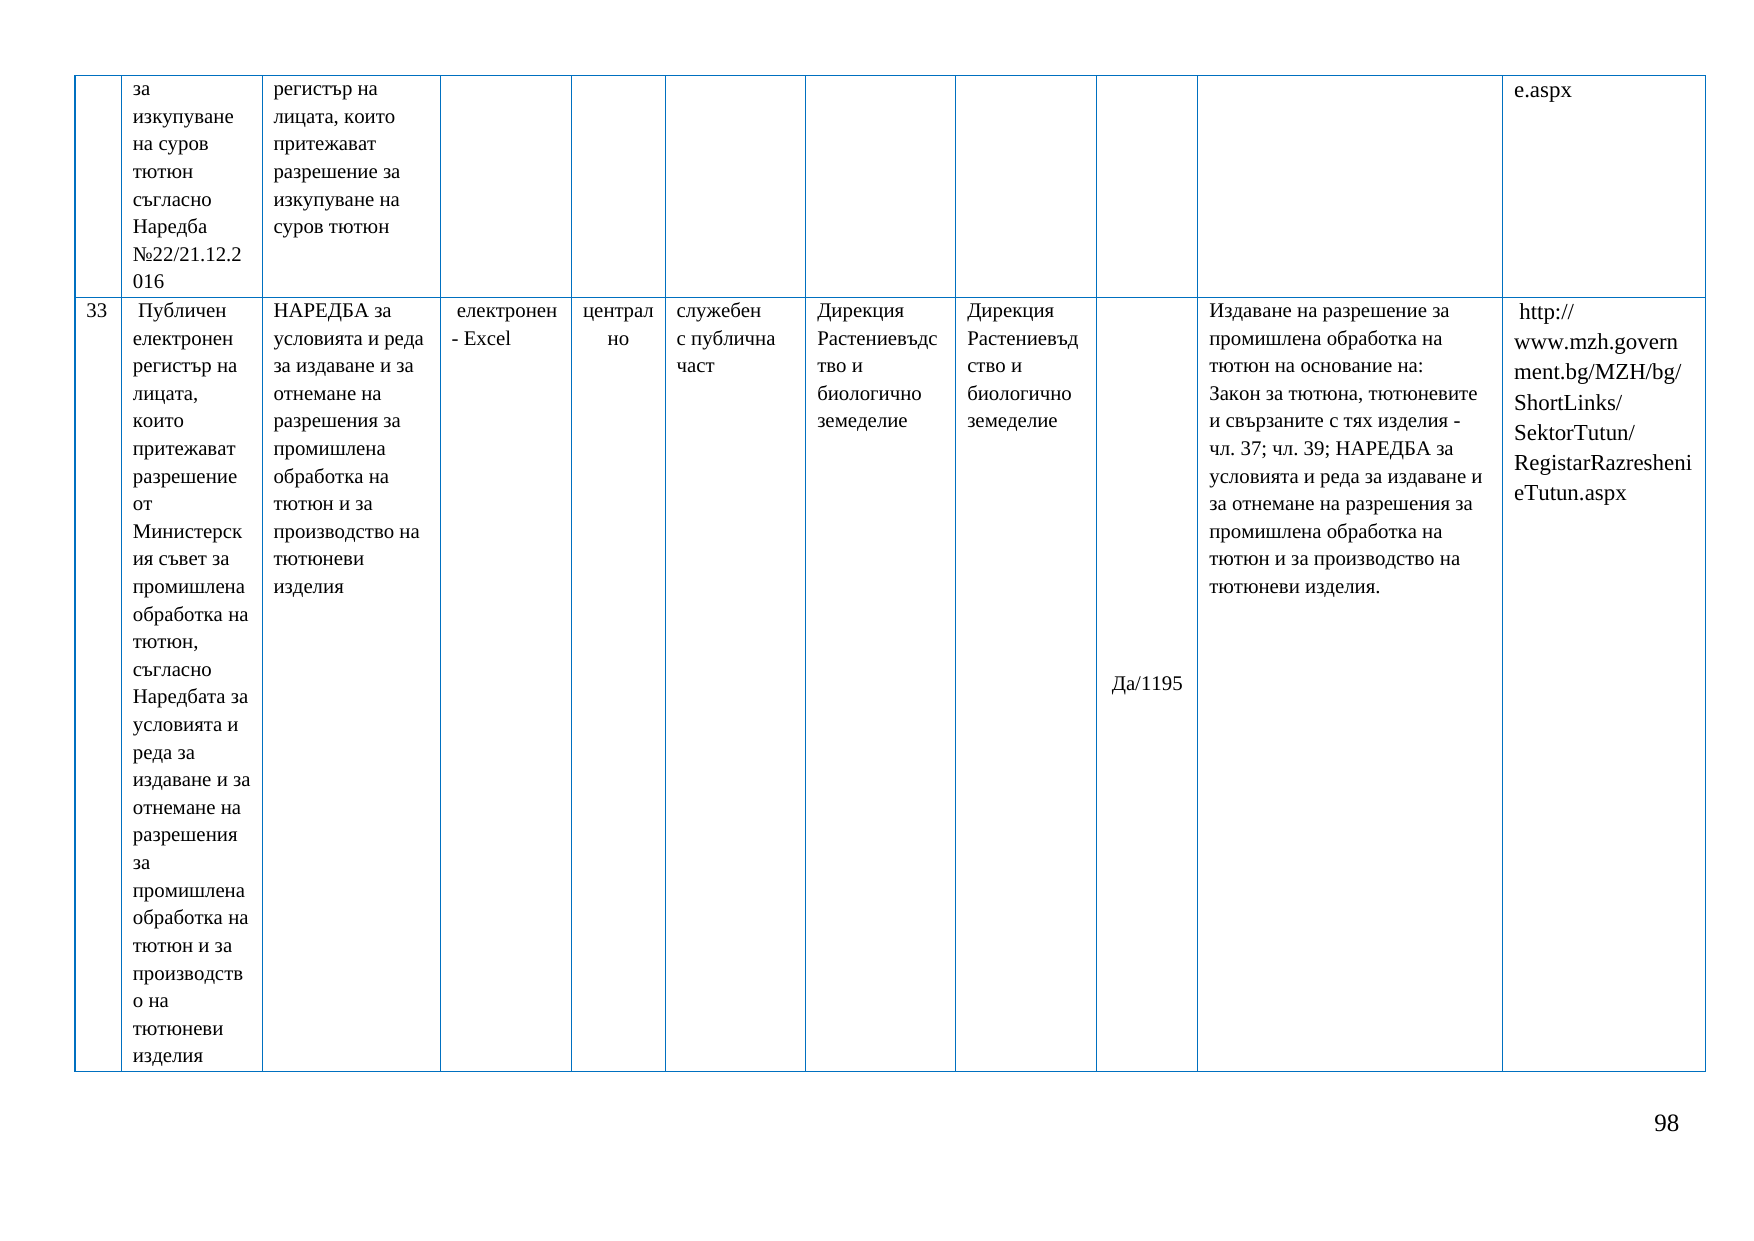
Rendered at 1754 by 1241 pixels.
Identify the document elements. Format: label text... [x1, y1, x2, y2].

table_cell регистър на лицата, които притежават разрешение за изкупуване на суров тютюн [263, 76, 440, 297]
table_cell http://www.mzh.government.bg/MZH/bg/ShortLinks/SektorTutun/RegistarRazreshenieTutun.aspx [1503, 298, 1705, 1071]
table_cell електронен - Excel [441, 298, 571, 1071]
table_cell Да/1195 [1097, 298, 1197, 1071]
table_cell служебен с публична част [666, 298, 805, 1071]
table_cell Дирекция Растениевъдство и биологично земеделие [956, 298, 1096, 1071]
table_cell [1097, 76, 1197, 297]
table_cell [1198, 76, 1502, 297]
table_cell [76, 76, 121, 297]
table_cell [666, 76, 805, 297]
table_cell e.aspx [1503, 76, 1705, 297]
table_cell централно [572, 298, 665, 1071]
table_cell Публичен електронен регистър на лицата, които притежават разрешение от Министерския съвет за промишлена обработка на тютюн, съгласно Наредбата за условията и реда за издаване и за отнемане на разрешения за промишлена обработка на тютюн и за производство на тютюневи изделия [122, 298, 262, 1071]
table_cell [956, 76, 1096, 297]
table_cell 33 [76, 298, 121, 1071]
table_cell НАРЕДБА за условията и реда за издаване и за отнемане на разрешения за промишлена обработка на тютюн и за производство на тютюневи изделия [263, 298, 440, 1071]
table_cell [572, 76, 665, 297]
table_cell [806, 76, 955, 297]
table_cell Издаване на разрешение за промишлена обработка на тютюн на основание на: Закон за тютюна, тютюневите и свързаните с тях изделия - чл. 37; чл. 39; НАРЕДБА за условията и реда за издаване и за отнемане на разрешения за промишлена обработка на тютюн и за производство на тютюневи изделия. [1198, 298, 1502, 1071]
table_cell [441, 76, 571, 297]
table_cell за изкупуване на суров тютюн съгласно Наредба №22/21.12.2016 [122, 76, 262, 297]
table_cell Дирекция Растениевъдство и биологично земеделие [806, 298, 955, 1071]
